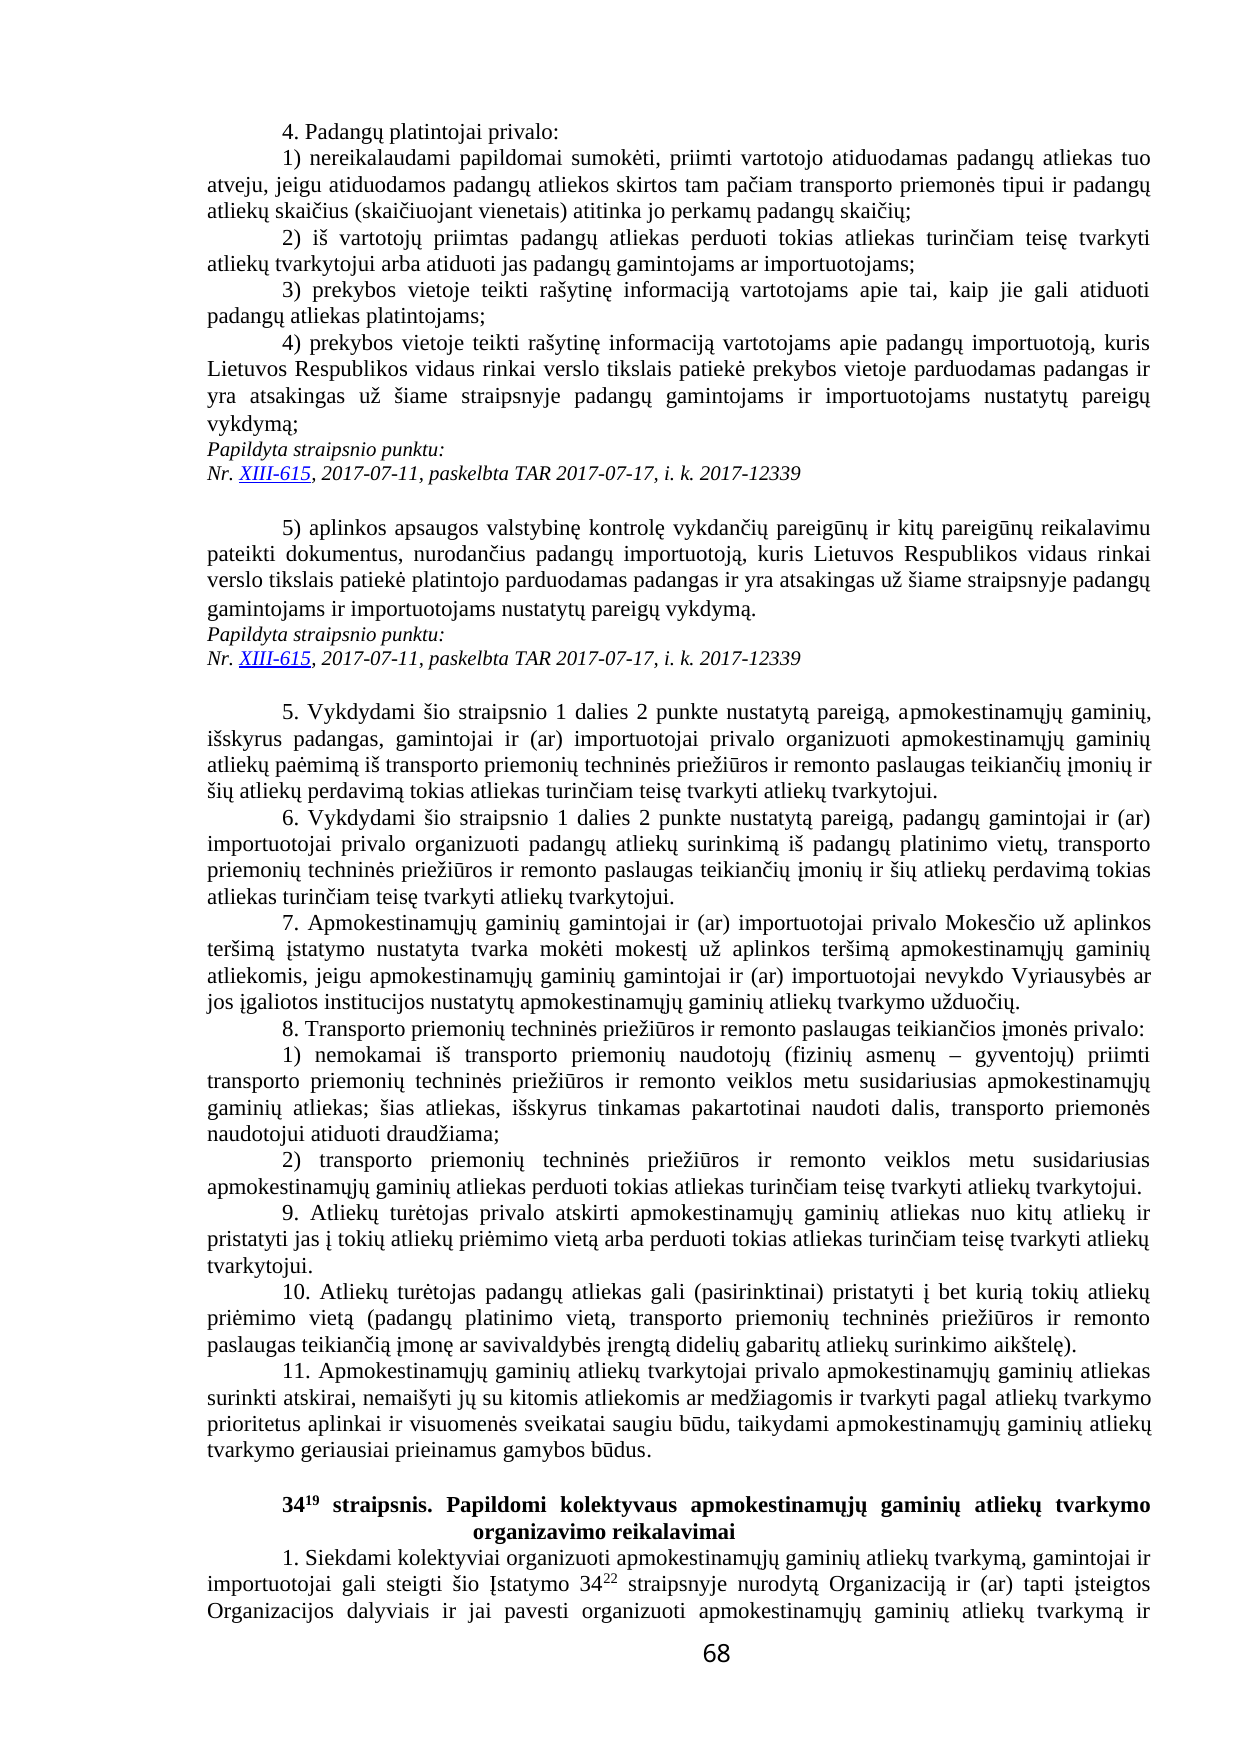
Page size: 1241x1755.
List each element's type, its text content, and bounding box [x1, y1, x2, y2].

text 2) transporto priemonių techninės priežiūros ir remonto veiklos metu susidariusias apmokestinamųjų gaminių atliekas perduoti tokias atliekas turinčiam teisę tvarkyti atliekų tvarkytojui. [207, 1146, 1152, 1199]
text Papildyta straipsnio punktu: [207, 621, 1152, 646]
text 9. Atliekų turėtojas privalo atskirti apmokestinamųjų gaminių atliekas nuo kitų atliekų ir pristatyti jas į tokių atliekų priėmimo vietą arba perduoti tokias atliekas turinčiam teisę tvarkyti atliekų tvarkytojui. [207, 1199, 1152, 1278]
text 3419 straipsnis. Papildomi kolektyvaus apmokestinamųjų gaminių atliekų tvarkymo organizavimo reikalavimai [282, 1491, 1152, 1544]
text 1. Siekdami kolektyviai organizuoti apmokestinamųjų gaminių atliekų tvarkymą, gamintojai ir importuotojai gali steigti šio Įstatymo 3422 straipsnyje nurodytą Organizaciją ir (ar) tapti įsteigtos Organizacijos dalyviais ir jai pavesti organizuoti apmokestinamųjų gaminių atliekų tvarkymą ir [207, 1544, 1152, 1623]
text 5. Vykdydami šio straipsnio 1 dalies 2 punkte nustatytą pareigą, apmokestinamųjų gaminių, išskyrus padangas, gamintojai ir (ar) importuotojai privalo organizuoti apmokestinamųjų gaminių atliekų paėmimą iš transporto priemonių techninės priežiūros ir remonto paslaugas teikiančių įmonių ir šių atliekų perdavimą tokias atliekas turinčiam teisę tvarkyti atliekų tvarkytojui. [207, 698, 1152, 804]
text 1) nemokamai iš transporto priemonių naudotojų (fizinių asmenų – gyventojų) priimti transporto priemonių techninės priežiūros ir remonto veiklos metu susidariusias apmokestinamųjų gaminių atliekas; šias atliekas, išskyrus tinkamas pakartotinai naudoti dalis, transporto priemonės naudotojui atiduoti draudžiama; [207, 1041, 1152, 1146]
text 6. Vykdydami šio straipsnio 1 dalies 2 punkte nustatytą pareigą, padangų gamintojai ir (ar) importuotojai privalo organizuoti padangų atliekų surinkimą iš padangų platinimo vietų, transporto priemonių techninės priežiūros ir remonto paslaugas teikiančių įmonių ir šių atliekų perdavimą tokias atliekas turinčiam teisę tvarkyti atliekų tvarkytojui. [207, 804, 1152, 909]
text 4. Padangų platintojai privalo: [207, 118, 1152, 144]
text 4) prekybos vietoje teikti rašytinę informaciją vartotojams apie padangų importuotoją, kuris Lietuvos Respublikos vidaus rinkai verslo tikslais patiekė prekybos vietoje parduodamas padangas ir yra atsakingas už šiame straipsnyje padangų gamintojams ir importuotojams nustatytų pareigų vykdymą; [207, 329, 1152, 437]
text Nr. XIII-615, 2017-07-11, paskelbta TAR 2017-07-17, i. k. 2017-12339 [207, 646, 1152, 669]
text 7. Apmokestinamųjų gaminių gamintojai ir (ar) importuotojai privalo Mokesčio už aplinkos teršimą įstatymo nustatyta tvarka mokėti mokestį už aplinkos teršimą apmokestinamųjų gaminių atliekomis, jeigu apmokestinamųjų gaminių gamintojai ir (ar) importuotojai nevykdo Vyriausybės ar jos įgaliotos institucijos nustatytų apmokestinamųjų gaminių atliekų tvarkymo užduočių. [207, 909, 1152, 1014]
text 2) iš vartotojų priimtas padangų atliekas perduoti tokias atliekas turinčiam teisę tvarkyti atliekų tvarkytojui arba atiduoti jas padangų gamintojams ar importuotojams; [207, 223, 1152, 276]
text 10. Atliekų turėtojas padangų atliekas gali (pasirinktinai) pristatyti į bet kurią tokių atliekų priėmimo vietą (padangų platinimo vietą, transporto priemonių techninės priežiūros ir remonto paslaugas teikiančią įmonę ar savivaldybės įrengtą didelių gabaritų atliekų surinkimo aikštelę). [207, 1278, 1152, 1357]
text 1) nereikalaudami papildomai sumokėti, priimti vartotojo atiduodamas padangų atliekas tuo atveju, jeigu atiduodamos padangų atliekos skirtos tam pačiam transporto priemonės tipui ir padangų atliekų skaičius (skaičiuojant vienetais) atitinka jo perkamų padangų skaičių; [207, 144, 1152, 223]
text 8. Transporto priemonių techninės priežiūros ir remonto paslaugas teikiančios įmonės privalo: [207, 1014, 1152, 1041]
text 3) prekybos vietoje teikti rašytinę informaciją vartotojams apie tai, kaip jie gali atiduoti padangų atliekas platintojams; [207, 276, 1152, 329]
text 11. Apmokestinamųjų gaminių atliekų tvarkytojai privalo apmokestinamųjų gaminių atliekas surinkti atskirai, nemaišyti jų su kitomis atliekomis ar medžiagomis ir tvarkyti pagal atliekų tvarkymo prioritetus aplinkai ir visuomenės sveikatai saugiu būdu, taikydami apmokestinamųjų gaminių atliekų tvarkymo geriausiai prieinamus gamybos būdus. [207, 1357, 1152, 1463]
text 5) aplinkos apsaugos valstybinę kontrolę vykdančių pareigūnų ir kitų pareigūnų reikalavimu pateikti dokumentus, nurodančius padangų importuotoją, kuris Lietuvos Respublikos vidaus rinkai verslo tikslais patiekė platintojo parduodamas padangas ir yra atsakingas už šiame straipsnyje padangų gamintojams ir importuotojams nustatytų pareigų vykdymą. [207, 514, 1152, 621]
text Papildyta straipsnio punktu: [207, 437, 1152, 461]
text Nr. XIII-615, 2017-07-11, paskelbta TAR 2017-07-17, i. k. 2017-12339 [207, 461, 1152, 485]
